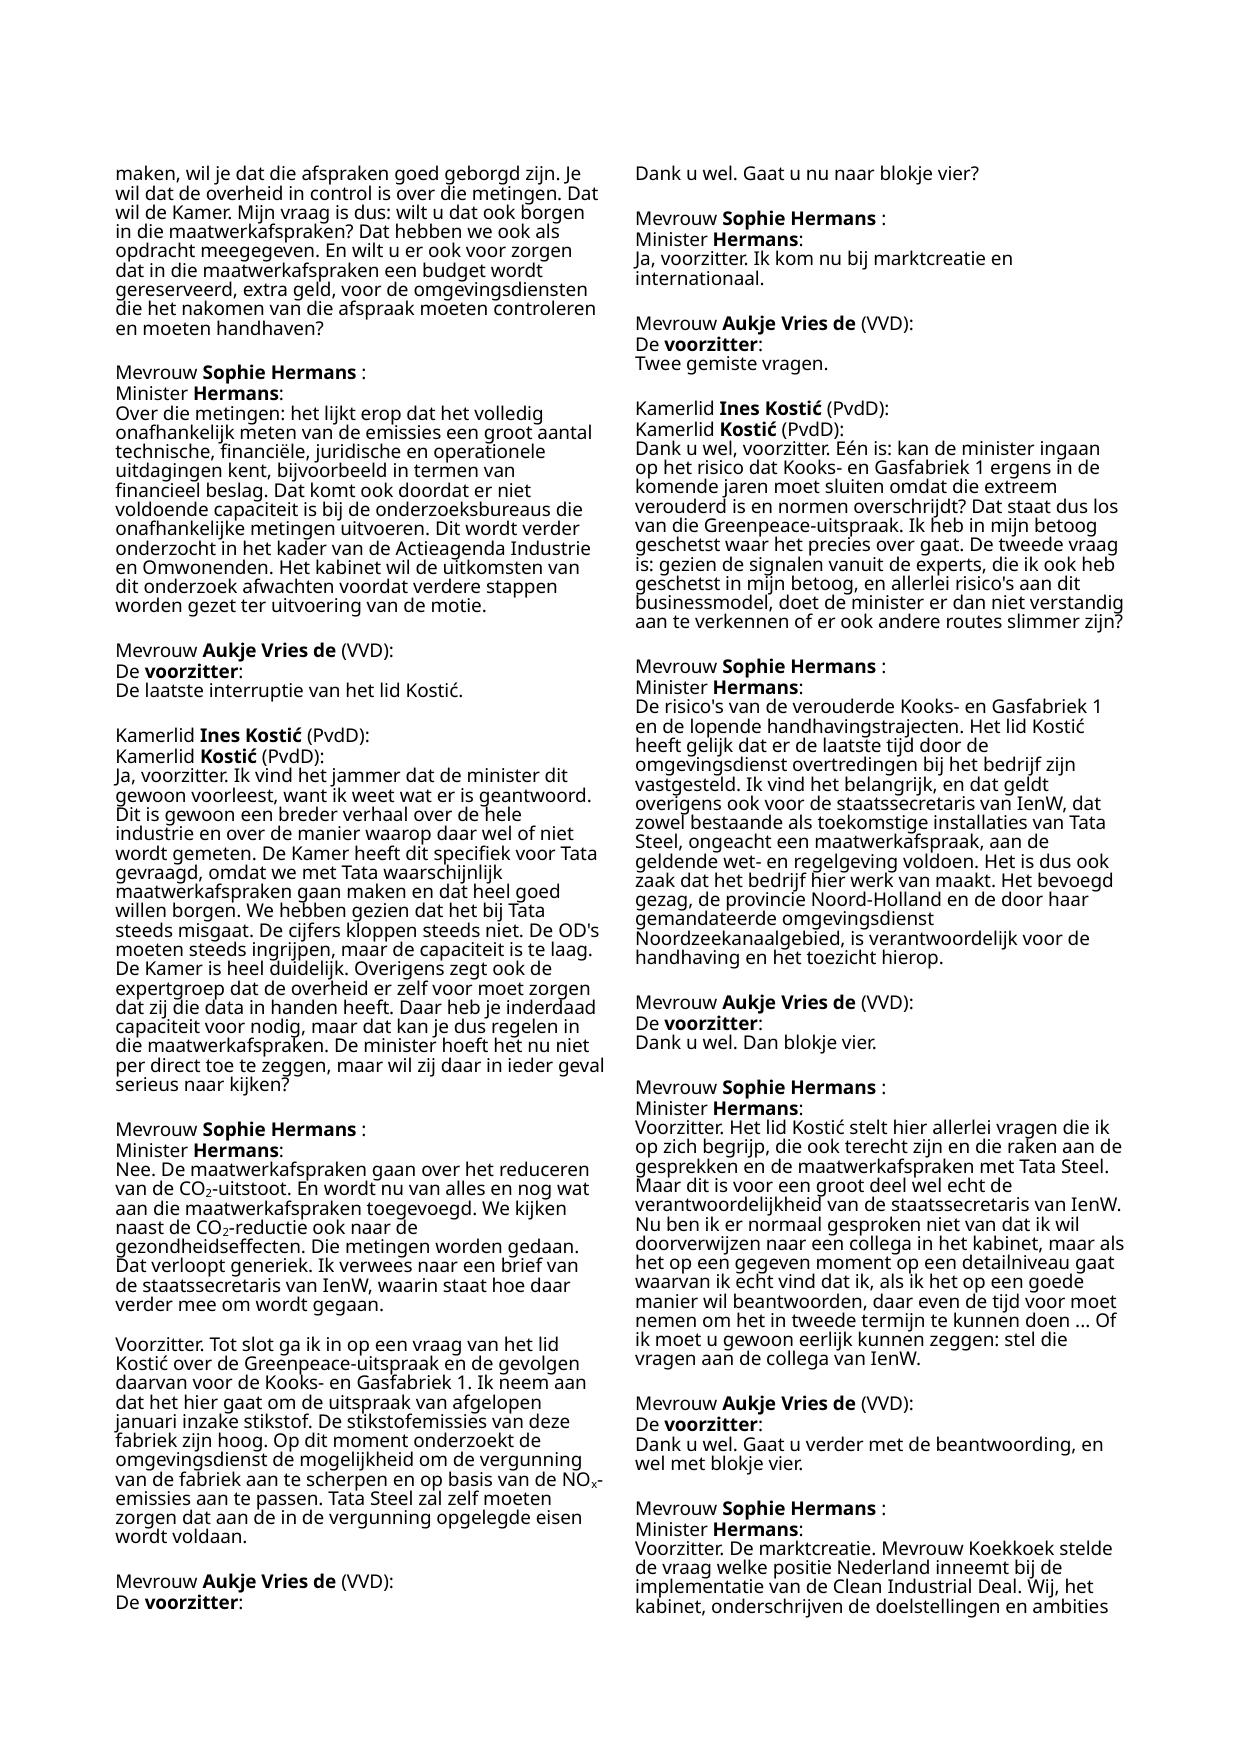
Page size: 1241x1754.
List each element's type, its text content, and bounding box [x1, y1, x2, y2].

text Kamerlid Ines Kostić (PvdD): [635, 395, 1125, 421]
text Mevrouw Aukje Vries de (VVD): [635, 310, 1125, 336]
text De voorzitter: [115, 1594, 605, 1614]
text Minister Hermans: [635, 1521, 1125, 1540]
text Ja, voorzitter. Ik kom nu bij marktcreatie en internationaal. [635, 250, 1125, 289]
text Over die metingen: het lijkt erop dat het volledig onafhankelijk meten van de emissies een groot aantal technische, financiële, juridische en operationele uitdagingen kent, bijvoorbeeld in termen van financieel beslag. Dat komt ook doordat er niet voldoende capaciteit is bij de onderzoeksbureaus die onafhankelijke metingen uitvoeren. Dit wordt verder onderzocht in het kader van de Actieagenda Industrie en Omwonenden. Het kabinet wil de uitkomsten van dit onderzoek afwachten voordat verdere stappen worden gezet ter uitvoering van de motie. [115, 404, 605, 617]
text maken, wil je dat die afspraken goed geborgd zijn. Je wil dat de overheid in control is over die metingen. Dat wil de Kamer. Mijn vraag is dus: wilt u dat ook borgen in die maatwerkafspraken? Dat hebben we ook als opdracht meegegeven. En wilt u er ook voor zorgen dat in die maatwerkafspraken een budget wordt gereserveerd, extra geld, voor de omgevingsdiensten die het nakomen van die afspraak moeten controleren en moeten handhaven? [115, 165, 605, 339]
text Mevrouw Sophie Hermans : [635, 1495, 1125, 1521]
text Kamerlid Kostić (PvdD): [635, 421, 1125, 440]
text Mevrouw Sophie Hermans : [635, 1074, 1125, 1100]
text Mevrouw Aukje Vries de (VVD): [635, 989, 1125, 1015]
text Dank u wel. Dan blokje vier. [635, 1034, 1125, 1053]
text Voorzitter. Tot slot ga ik in op een vraag van het lid Kostić over de Greenpeace-uitspraak en de gevolgen daarvan voor de Kooks- en Gasfabriek 1. Ik neem aan dat het hier gaat om de uitspraak van afgelopen januari inzake stikstof. De stikstofemissies van deze fabriek zijn hoog. Op dit moment onderzoekt de omgevingsdienst de mogelijkheid om de vergunning van de fabriek aan te scherpen en op basis van de NOx-emissies aan te passen. Tata Steel zal zelf moeten zorgen dat aan de in de vergunning opgelegde eisen wordt voldaan. [115, 1336, 605, 1548]
text De risico's van de verouderde Kooks- en Gasfabriek 1 en de lopende handhavingstrajecten. Het lid Kostić heeft gelijk dat er de laatste tijd door de omgevingsdienst overtredingen bij het bedrijf zijn vastgesteld. Ik vind het belangrijk, en dat geldt overigens ook voor de staatssecretaris van IenW, dat zowel bestaande als toekomstige installaties van Tata Steel, ongeacht een maatwerkafspraak, aan de geldende wet- en regelgeving voldoen. Het is dus ook zaak dat het bedrijf hier werk van maakt. Het bevoegd gezag, de provincie Noord-Holland en de door haar gemandateerde omgevingsdienst Noordzeekanaalgebied, is verantwoordelijk voor de handhaving en het toezicht hierop. [635, 698, 1125, 968]
text Mevrouw Aukje Vries de (VVD): [635, 1391, 1125, 1416]
text Mevrouw Sophie Hermans : [115, 1116, 605, 1142]
text Minister Hermans: [635, 1100, 1125, 1119]
text De voorzitter: [635, 1416, 1125, 1436]
text Mevrouw Sophie Hermans : [635, 205, 1125, 231]
text Mevrouw Aukje Vries de (VVD): [115, 637, 605, 663]
text Mevrouw Sophie Hermans : [635, 653, 1125, 679]
text Nee. De maatwerkafspraken gaan over het reduceren van de CO2-uitstoot. En wordt nu van alles en nog wat aan die maatwerkafspraken toegevoegd. We kijken naast de CO2-reductie ook naar de gezondheidseffecten. Die metingen worden gedaan. Dat verloopt generiek. Ik verwees naar een brief van de staatssecretaris van IenW, waarin staat hoe daar verder mee om wordt gegaan. [115, 1161, 605, 1315]
text De laatste interruptie van het lid Kostić. [115, 682, 605, 702]
text Minister Hermans: [115, 385, 605, 404]
text Minister Hermans: [635, 679, 1125, 698]
text Mevrouw Aukje Vries de (VVD): [115, 1569, 605, 1594]
text Kamerlid Kostić (PvdD): [115, 748, 605, 767]
text Minister Hermans: [115, 1142, 605, 1161]
text De voorzitter: [635, 1015, 1125, 1034]
text Kamerlid Ines Kostić (PvdD): [115, 722, 605, 748]
text Voorzitter. Het lid Kostić stelt hier allerlei vragen die ik op zich begrijp, die ook terecht zijn en die raken aan de gesprekken en de maatwerkafspraken met Tata Steel. Maar dit is voor een groot deel wel echt de verantwoordelijkheid van de staatssecretaris van IenW. Nu ben ik er normaal gesproken niet van dat ik wil doorverwijzen naar een collega in het kabinet, maar als het op een gegeven moment op een detailniveau gaat waarvan ik echt vind dat ik, als ik het op een goede manier wil beantwoorden, daar even de tijd voor moet nemen om het in tweede termijn te kunnen doen ... Of ik moet u gewoon eerlijk kunnen zeggen: stel die vragen aan de collega van IenW. [635, 1119, 1125, 1370]
text Dank u wel. Gaat u verder met de beantwoording, en wel met blokje vier. [635, 1436, 1125, 1474]
text Voorzitter. De marktcreatie. Mevrouw Koekkoek stelde de vraag welke positie Nederland inneemt bij de implementatie van de Clean Industrial Deal. Wij, het kabinet, onderschrijven de doelstellingen en ambities [635, 1540, 1125, 1617]
text Dank u wel. Gaat u nu naar blokje vier? [635, 165, 1125, 184]
text Twee gemiste vragen. [635, 355, 1125, 374]
text De voorzitter: [635, 336, 1125, 355]
text Dank u wel, voorzitter. Eén is: kan de minister ingaan op het risico dat Kooks- en Gasfabriek 1 ergens in de komende jaren moet sluiten omdat die extreem verouderd is en normen overschrijdt? Dat staat dus los van die Greenpeace-uitspraak. Ik heb in mijn betoog geschetst waar het precies over gaat. De tweede vraag is: gezien de signalen vanuit de experts, die ik ook heb geschetst in mijn betoog, en allerlei risico's aan dit businessmodel, doet de minister er dan niet verstandig aan te verkennen of er ook andere routes slimmer zijn? [635, 440, 1125, 633]
text Mevrouw Sophie Hermans : [115, 359, 605, 385]
text Ja, voorzitter. Ik vind het jammer dat de minister dit gewoon voorleest, want ik weet wat er is geantwoord. Dit is gewoon een breder verhaal over de hele industrie en over de manier waarop daar wel of niet wordt gemeten. De Kamer heeft dit specifiek voor Tata gevraagd, omdat we met Tata waarschijnlijk maatwerkafspraken gaan maken en dat heel goed willen borgen. We hebben gezien dat het bij Tata steeds misgaat. De cijfers kloppen steeds niet. De OD's moeten steeds ingrijpen, maar de capaciteit is te laag. De Kamer is heel duidelijk. Overigens zegt ook de expertgroep dat de overheid er zelf voor moet zorgen dat zij die data in handen heeft. Daar heb je inderdaad capaciteit voor nodig, maar dat kan je dus regelen in die maatwerkafspraken. De minister hoeft het nu niet per direct toe te zeggen, maar wil zij daar in ieder geval serieus naar kijken? [115, 767, 605, 1095]
text De voorzitter: [115, 663, 605, 682]
text Minister Hermans: [635, 231, 1125, 250]
